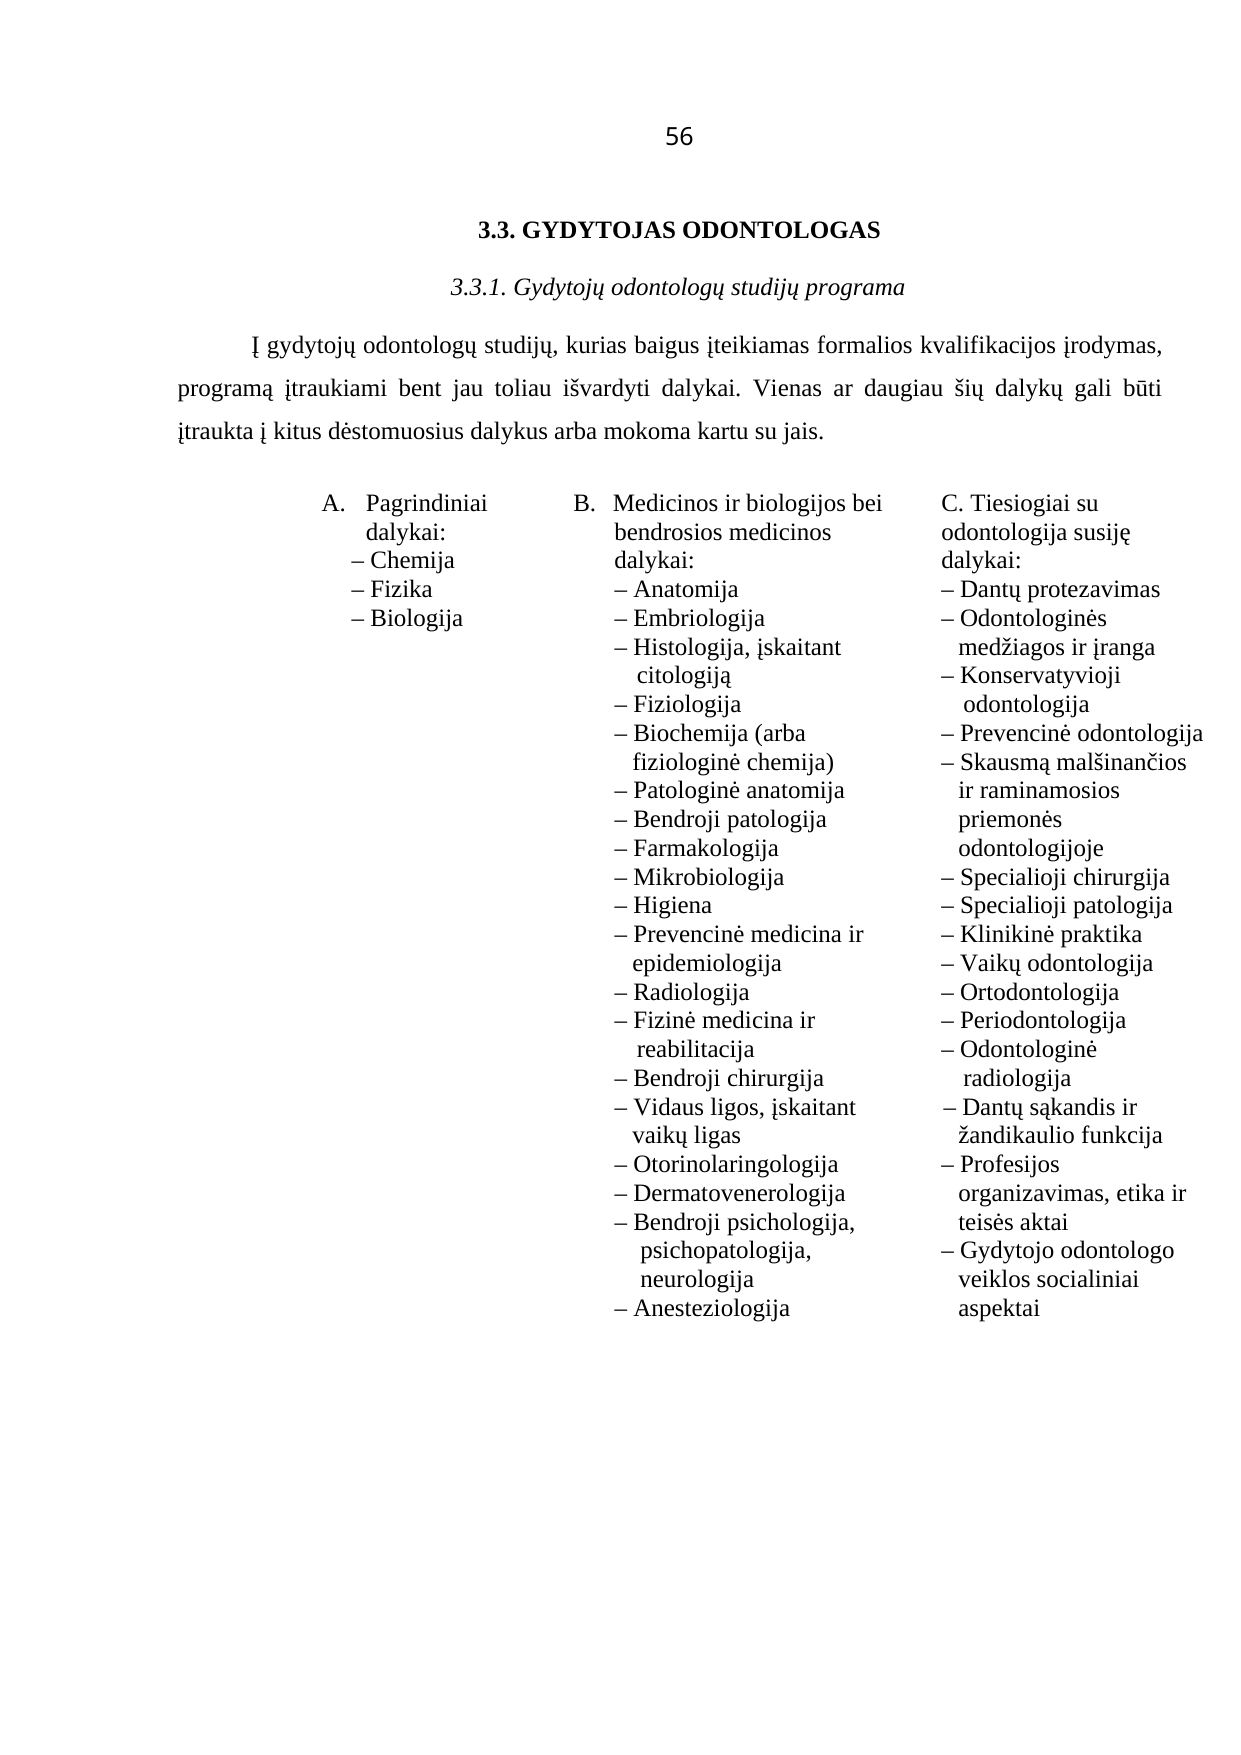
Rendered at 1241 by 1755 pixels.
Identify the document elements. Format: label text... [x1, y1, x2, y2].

table_header A. Pagrindiniai dalykai: – Chemija – Fizika – Biologija [238, 488, 562, 1351]
text 3.3. GYDYTOJAS ODONTOLOGAS [177, 215, 1181, 244]
table_header B. Medicinos ir biologijos bei bendrosios medicinos dalykai: – Anatomija – Embriologija – Histologija, įskaitant citologiją – Fiziologija – Biochemija (arba fiziologinė chemija) – Patologinė anatomija – Bendroji patologija – Farmakologija – Mikrobiologija – Higiena – Prevencinė medicina ir epidemiologija – Radiologija – Fizinė medicina ir reabilitacija – Bendroji chirurgija – Vidaus ligos, įskaitant vaikų ligas – Otorinolaringologija – Dermatovenerologija – Bendroji psichologija, psichopatologija, neurologija – Anesteziologija [562, 488, 888, 1351]
text Į gydytojų odontologų studijų, kurias baigus įteikiamas formalios kvalifikacijos įrodymas, programą įtraukiami bent jau toliau išvardyti dalykai. Vienas ar daugiau šių dalykų gali būti įtraukta į kitus dėstomuosius dalykus arba mokoma kartu su jais. [177, 330, 1163, 445]
text 3.3.1. Gydytojų odontologų studijų programa [177, 272, 1181, 301]
table_header C. Tiesiogiai su odontologija susiję dalykai: – Dantų protezavimas – Odontologinės medžiagos ir įranga – Konservatyvioji odontologija – Prevencinė odontologija – Skausmą malšinančios ir raminamosios priemonės odontologijoje – Specialioji chirurgija – Specialioji patologija – Klinikinė praktika – Vaikų odontologija – Ortodontologija – Periodontologija – Odontologinė radiologija – Dantų sąkandis ir žandikaulio funkcija – Profesijos organizavimas, etika ir teisės aktai – Gydytojo odontologo veiklos socialiniai aspektai [888, 488, 1204, 1351]
